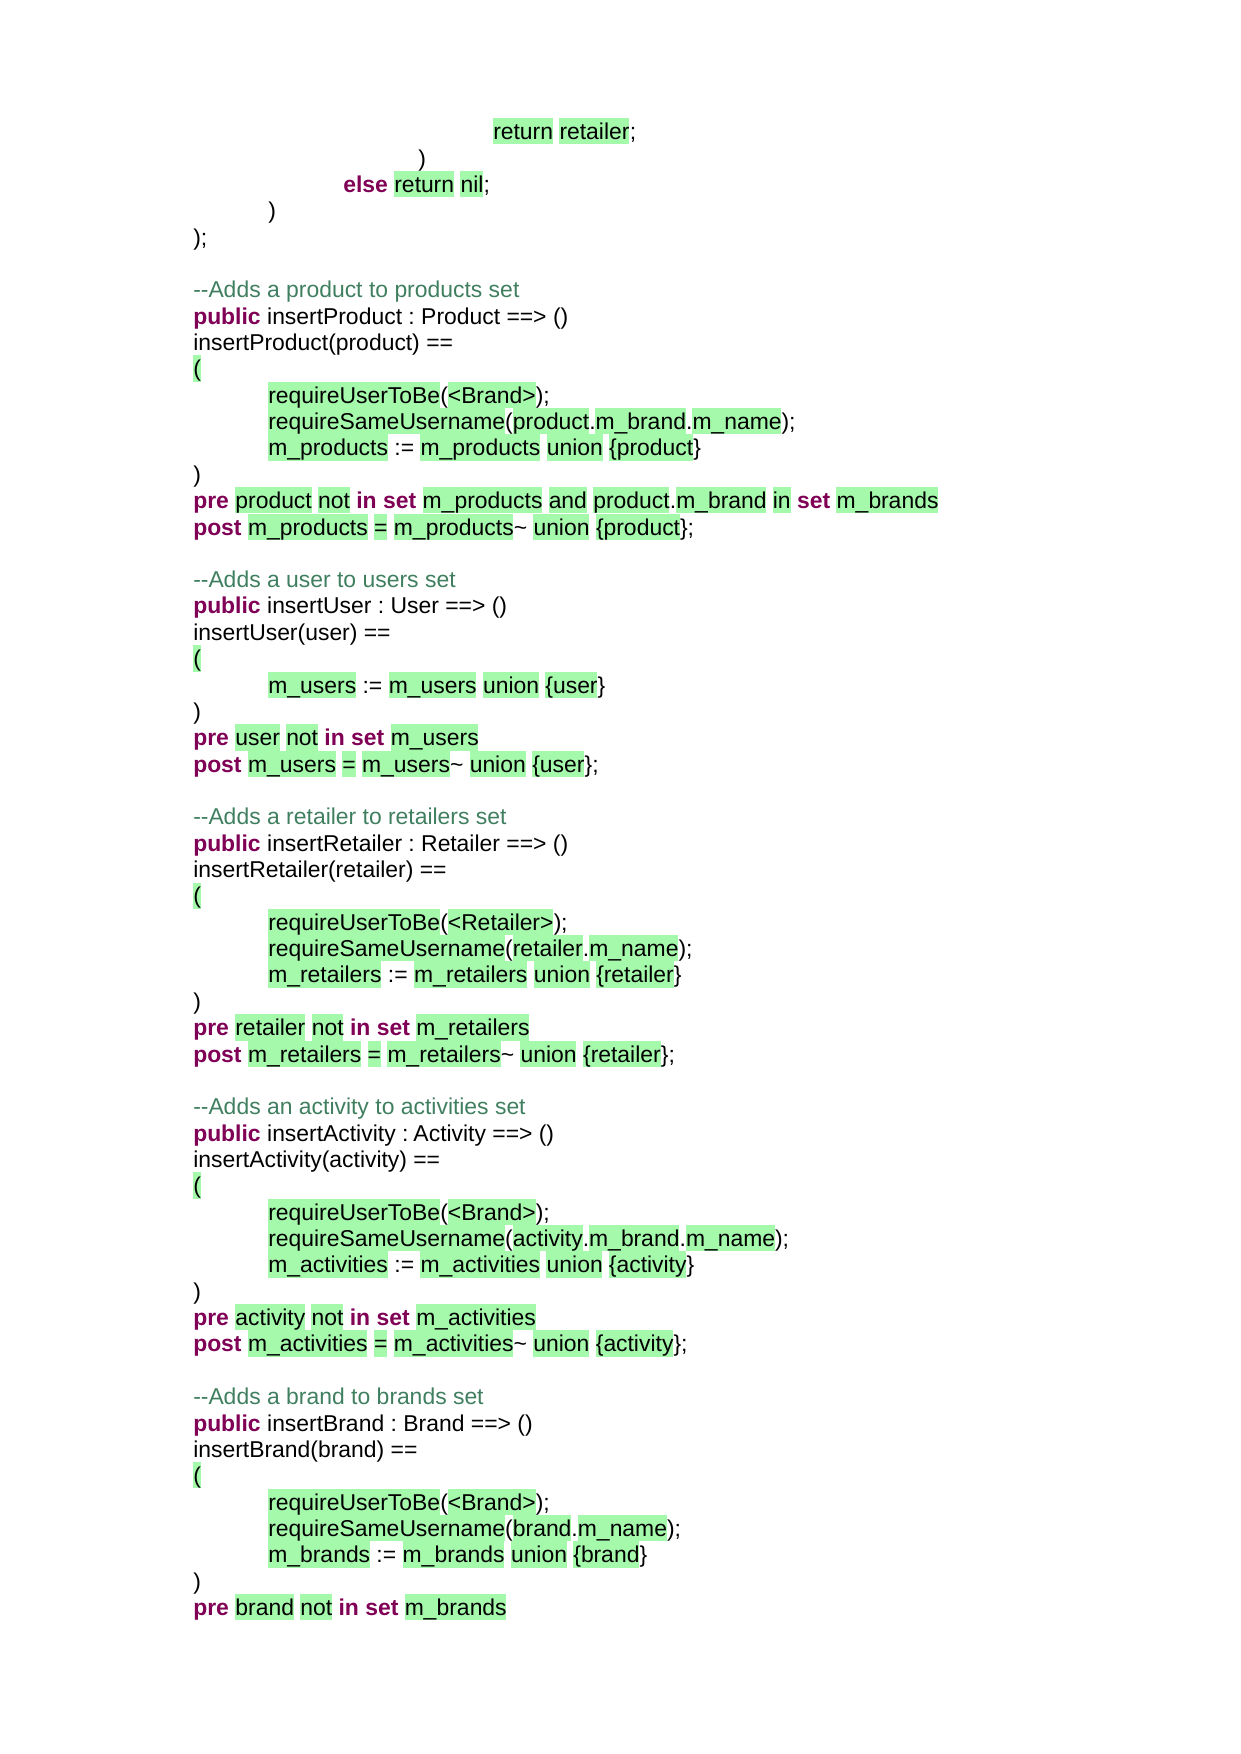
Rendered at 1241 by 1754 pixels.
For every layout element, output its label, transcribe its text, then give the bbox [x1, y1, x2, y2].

text ) [118, 988, 1122, 1014]
text post m_activities = m_activities~ union {activity}; [118, 1330, 1122, 1357]
text requireUserToBe(<Brand>); [118, 1488, 1122, 1515]
text ); [118, 223, 1122, 250]
text insertUser(user) == [118, 619, 1122, 645]
text requireUserToBe(<Brand>); [118, 382, 1122, 408]
text ) [118, 1568, 1122, 1594]
text else return nil; [118, 171, 1122, 197]
text --Adds a retailer to retailers set [118, 803, 1122, 830]
text ) [118, 698, 1122, 724]
text post m_products = m_products~ union {product}; [118, 513, 1122, 540]
text public insertUser : User ==> () [118, 592, 1122, 619]
text ( [118, 1462, 1122, 1488]
text ) [118, 461, 1122, 487]
text ( [118, 355, 1122, 382]
text pre user not in set m_users [118, 724, 1122, 751]
text requireSameUsername(retailer.m_name); [118, 935, 1122, 961]
text requireSameUsername(product.m_brand.m_name); [118, 408, 1122, 434]
text return retailer; [118, 118, 1122, 144]
text post m_users = m_users~ union {user}; [118, 751, 1122, 777]
text insertActivity(activity) == [118, 1146, 1122, 1172]
text pre brand not in set m_brands [118, 1594, 1122, 1620]
text pre activity not in set m_activities [118, 1304, 1122, 1330]
text ) [118, 197, 1122, 223]
text m_users := m_users union {user} [118, 672, 1122, 698]
text public insertProduct : Product ==> () [118, 303, 1122, 329]
text ( [118, 882, 1122, 909]
text pre product not in set m_products and product.m_brand in set m_brands [118, 487, 1122, 513]
text ) [118, 1278, 1122, 1304]
text insertProduct(product) == [118, 329, 1122, 355]
text ( [118, 1172, 1122, 1199]
text pre retailer not in set m_retailers [118, 1014, 1122, 1041]
text insertBrand(brand) == [118, 1436, 1122, 1462]
text ) [118, 144, 1122, 171]
text m_activities := m_activities union {activity} [118, 1251, 1122, 1278]
text requireUserToBe(<Brand>); [118, 1199, 1122, 1225]
text --Adds a brand to brands set [118, 1383, 1122, 1409]
text requireSameUsername(activity.m_brand.m_name); [118, 1225, 1122, 1251]
text requireUserToBe(<Retailer>); [118, 909, 1122, 935]
text --Adds a product to products set [118, 276, 1122, 303]
text public insertRetailer : Retailer ==> () [118, 830, 1122, 856]
text insertRetailer(retailer) == [118, 856, 1122, 882]
text m_products := m_products union {product} [118, 434, 1122, 461]
text --Adds an activity to activities set [118, 1093, 1122, 1119]
text ( [118, 645, 1122, 672]
text post m_retailers = m_retailers~ union {retailer}; [118, 1041, 1122, 1067]
text --Adds a user to users set [118, 566, 1122, 592]
text requireSameUsername(brand.m_name); [118, 1515, 1122, 1541]
text public insertActivity : Activity ==> () [118, 1119, 1122, 1146]
text public insertBrand : Brand ==> () [118, 1409, 1122, 1436]
text m_brands := m_brands union {brand} [118, 1541, 1122, 1568]
text m_retailers := m_retailers union {retailer} [118, 961, 1122, 988]
